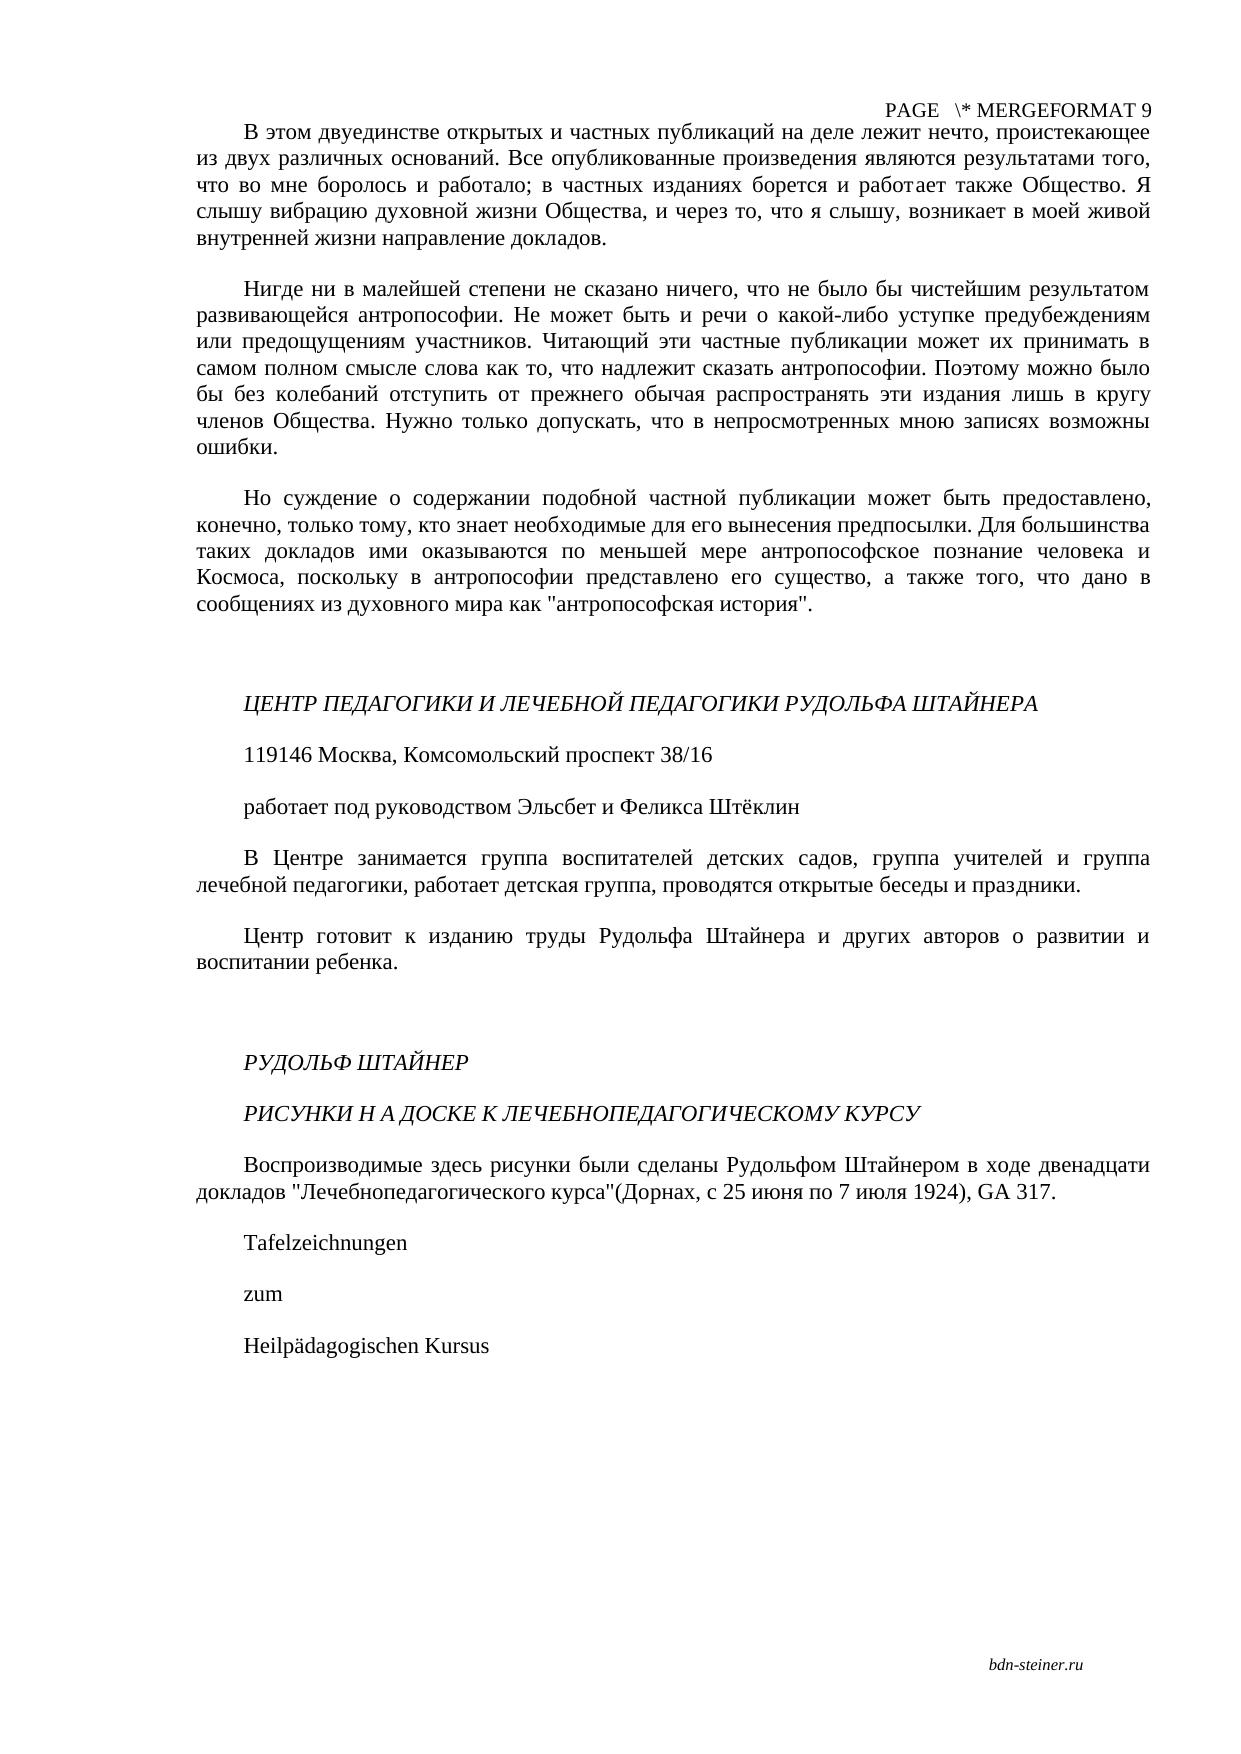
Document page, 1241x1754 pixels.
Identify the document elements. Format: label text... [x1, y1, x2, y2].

text Центр готовит к изданию труды Рудольфа Штайнера и других авторов о развитии и воспитании ребенка. [196, 922, 1152, 975]
text Нигде ни в малейшей степени не сказано ничего, что не было бы чистейшим результатом развивающейся антропософии. Не может быть и речи о какой-либо уступке предубеждениям или предощущениям участников. Читающий эти частные публикации может их принимать в самом полном смысле слова как то, что надлежит сказать антропософии. Поэтому можно было бы без колебаний отступить от прежнего обычая распространять эти издания лишь в кругу членов Общества. Нужно только допускать, что в непросмотренных мною записях возможны ошибки. [196, 275, 1152, 459]
text Но суждение о содержании подобной частной публикации может быть предоставлено, конечно, только тому, кто знает необходимые для его вынесения предпосылки. Для большинства таких докладов ими оказываются по меньшей мере антропософское познание человека и Космоса, поскольку в антропософии представлено его существо, а также того, что дано в сообщениях из духовного мира как "антропософская история". [196, 484, 1152, 616]
text РИСУНКИ H А ДОСКЕ К ЛЕЧЕБНОПЕДАГОГИЧЕСКОМУ КУРСУ [196, 1100, 1152, 1126]
text zum [196, 1281, 1152, 1307]
text В этом двуединстве открытых и частных публикаций на деле лежит нечто, проистекающее из двух различных оснований. Все опубликованные произведения являются результатами того, что во мне боролось и работало; в частных изданиях борется и работает также Общество. Я слышу вибрацию духовной жизни Общества, и через то, что я слышу, возникает в моей живой внутренней жизни направление докладов. [196, 118, 1152, 250]
text ЦЕНТР ПЕДАГОГИКИ И ЛЕЧЕБНОЙ ПЕДАГОГИКИ РУДОЛЬФА ШТАЙНЕРА [196, 690, 1152, 717]
text РУДОЛЬФ ШТАЙНЕР [196, 1049, 1152, 1075]
text В Центре занимается группа воспитателей детских садов, группа учителей и группа лечебной педагогики, работает детская группа, проводятся открытые беседы и праздники. [196, 844, 1152, 897]
text 119146 Москва, Комсомольский проспект 38/16 [196, 742, 1152, 768]
text Воспроизводимые здесь рисунки были сделаны Рудольфом Штайнером в ходе двенадцати докладов "Лечебнопедагогического курса"(Дорнах, с 25 июня по 7 июля 1924), GA 317. [196, 1151, 1152, 1204]
text работает под руководством Эльсбет и Феликса Штёклин [196, 793, 1152, 819]
text Tafelzeichnungen [196, 1229, 1152, 1256]
text Heilpädagogischen Kursus [196, 1332, 1152, 1358]
